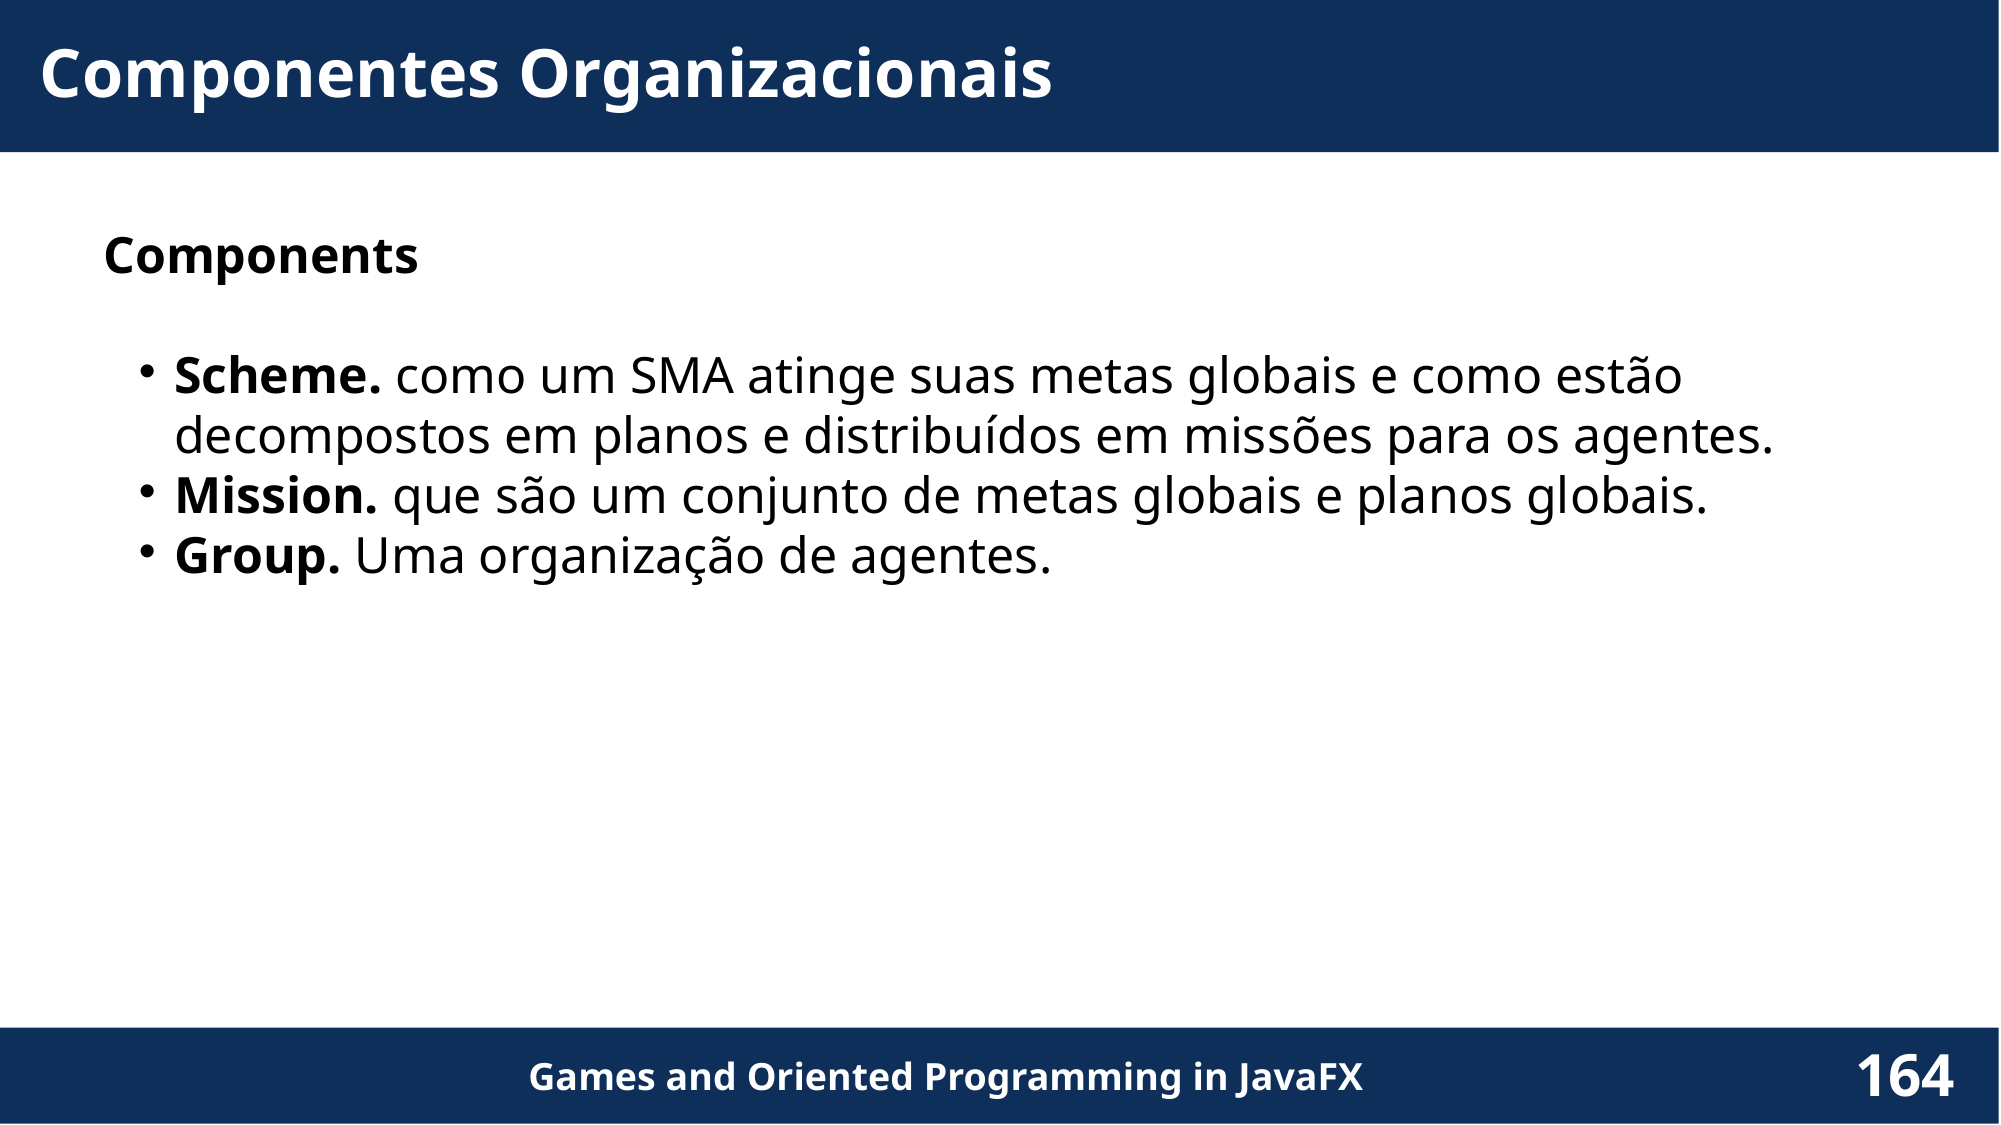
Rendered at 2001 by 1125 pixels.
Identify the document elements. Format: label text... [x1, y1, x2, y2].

text_box Componentes Organizacionais [25, 23, 1999, 119]
text_box Components Scheme. como um SMA atinge suas metas globais e como estão decompostos em planos e distribuídos em missões para os agentes. Mission. que são um conjunto de metas globais e planos globais. Group. Uma organização de agentes. [88, 216, 1949, 592]
